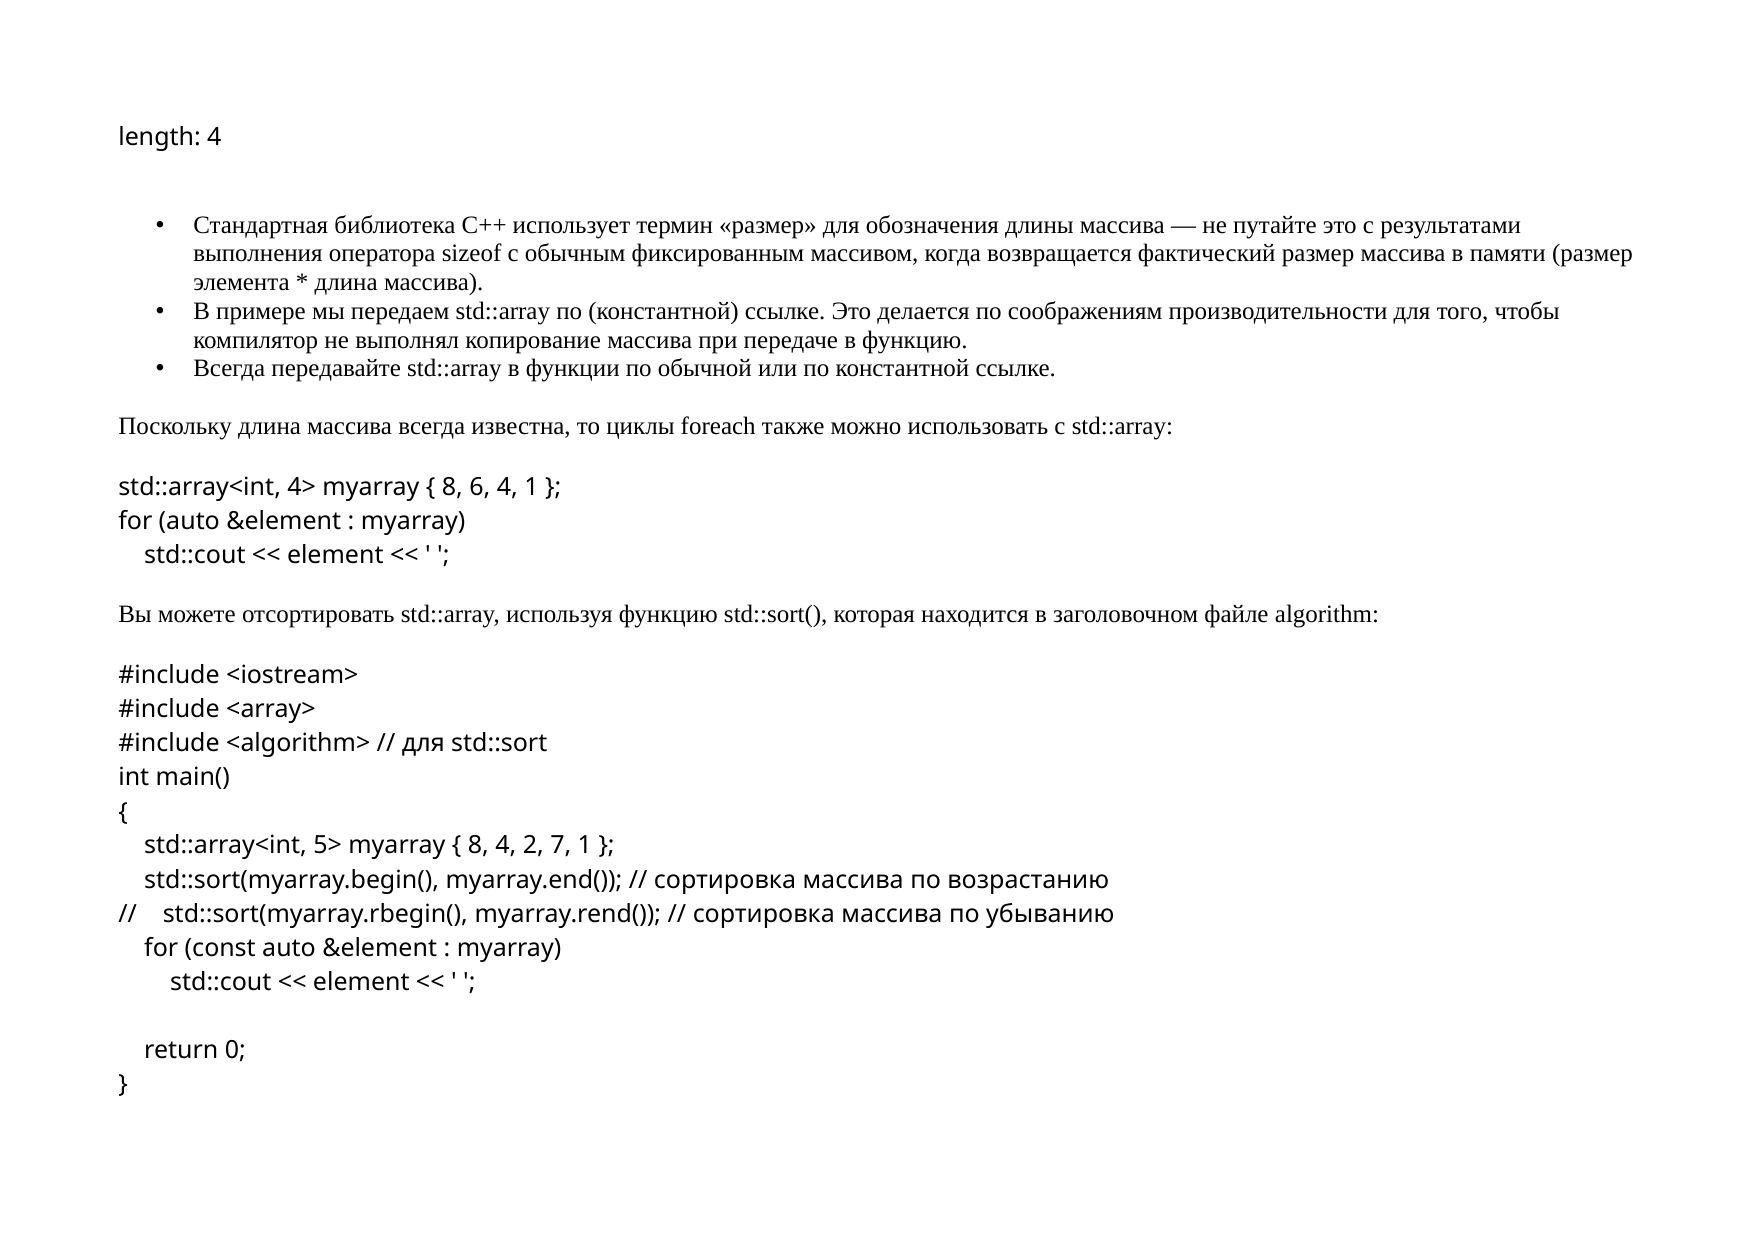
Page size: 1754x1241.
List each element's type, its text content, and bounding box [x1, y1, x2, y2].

text for (const auto &element : myarray) [118, 929, 1636, 963]
text std::array<int, 5> myarray { 8, 4, 2, 7, 1 }; [118, 827, 1636, 861]
text // std::sort(myarray.rbegin(), myarray.rend()); // сортировка массива по убыванию [118, 895, 1636, 929]
text std::sort(myarray.begin(), myarray.end()); // сортировка массива по возрастанию [118, 861, 1636, 895]
text int main() [118, 759, 1636, 793]
text #include <algorithm> // для std::sort [118, 725, 1636, 759]
text Поскольку длина массива всегда известна, то циклы foreach также можно использовать с std::array: [118, 411, 1636, 440]
text #include <iostream> [118, 657, 1636, 691]
list Всегда передавайте std::array в функции по обычной или по константной ссылке. [156, 353, 1636, 382]
text Вы можете отсортировать std::array, используя функцию std::sort(), которая находится в заголовочном файле algorithm: [118, 599, 1636, 628]
text } [118, 1066, 1636, 1100]
text std::array<int, 4> myarray { 8, 6, 4, 1 }; [118, 468, 1636, 502]
text { [118, 793, 1636, 827]
text std::cout << element << ' '; [118, 963, 1636, 997]
text #include <array> [118, 691, 1636, 725]
text return 0; [118, 1032, 1636, 1066]
list В примере мы передаем std::array по (константной) ссылке. Это делается по соображениям производительности для того, чтобы компилятор не выполнял копирование массива при передаче в функцию. [156, 296, 1636, 353]
text for (auto &element : myarray) [118, 502, 1636, 537]
text std::cout << element << ' '; [118, 537, 1636, 571]
text length: 4 [118, 118, 1636, 152]
list Стандартная библиотека C++ использует термин «размер» для обозначения длины массива — не путайте это с результатами выполнения оператора sizeof с обычным фиксированным массивом, когда возвращается фактический размер массива в памяти (размер элемента * длина массива). [156, 210, 1636, 296]
